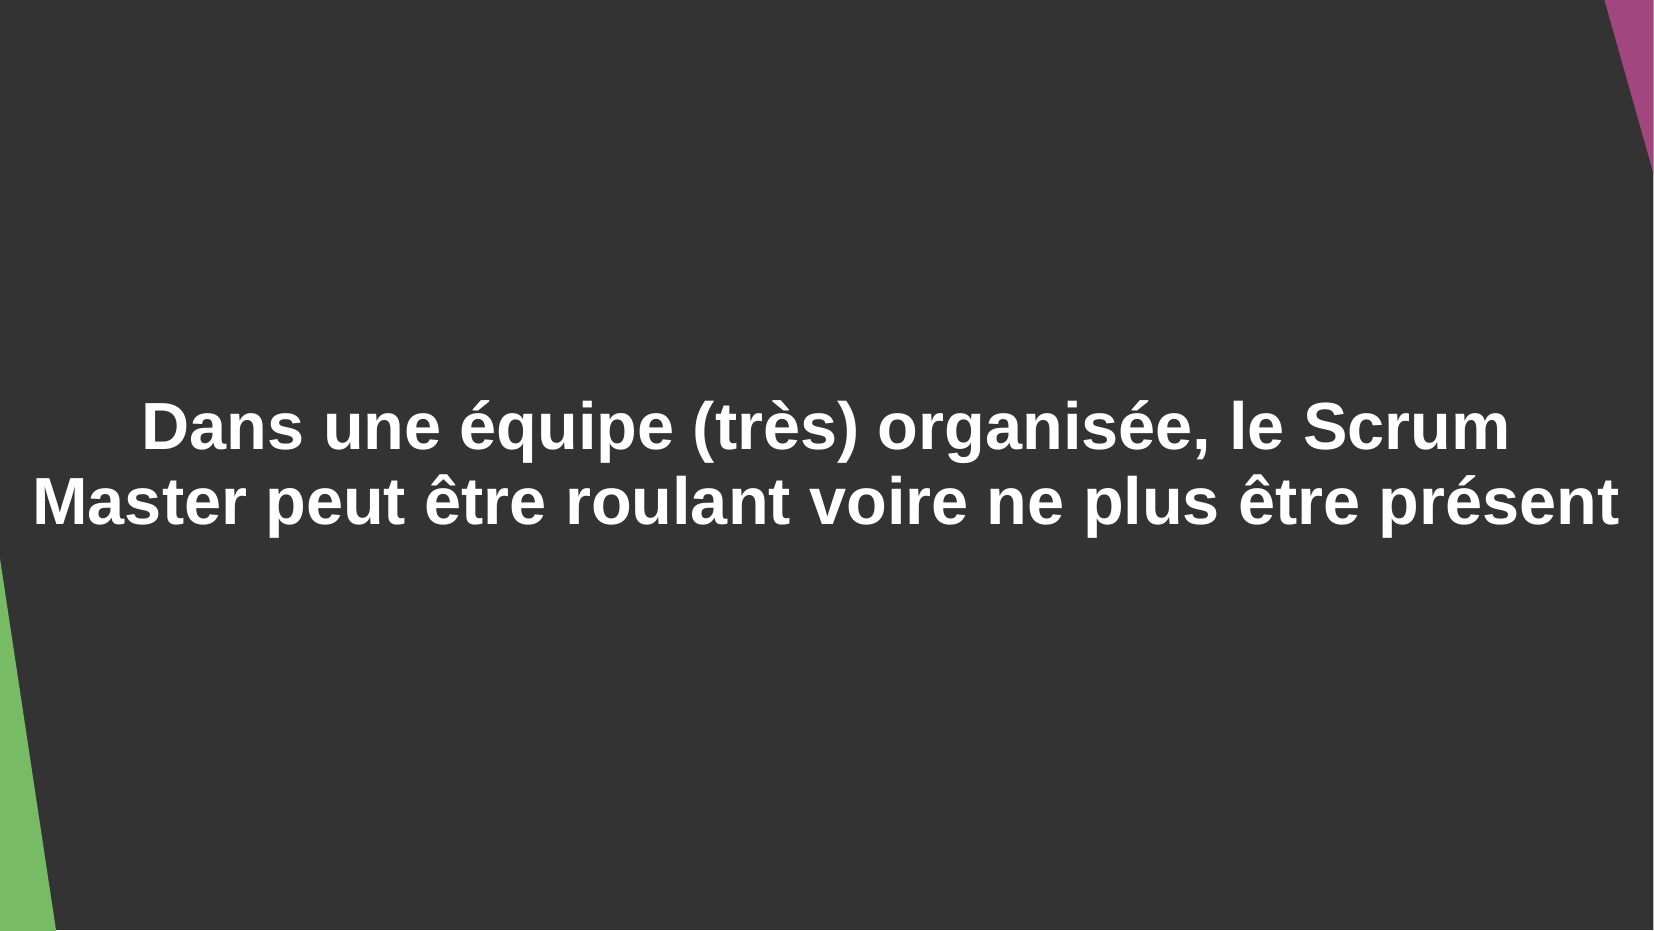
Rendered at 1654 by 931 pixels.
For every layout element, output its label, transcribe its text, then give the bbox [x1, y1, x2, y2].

text_box [0, 558, 57, 931]
text_box [1604, 0, 1654, 176]
title Dans une équipe (très) organisée, le Scrum Master peut être roulant voire ne plus être présent [31, 388, 1622, 542]
